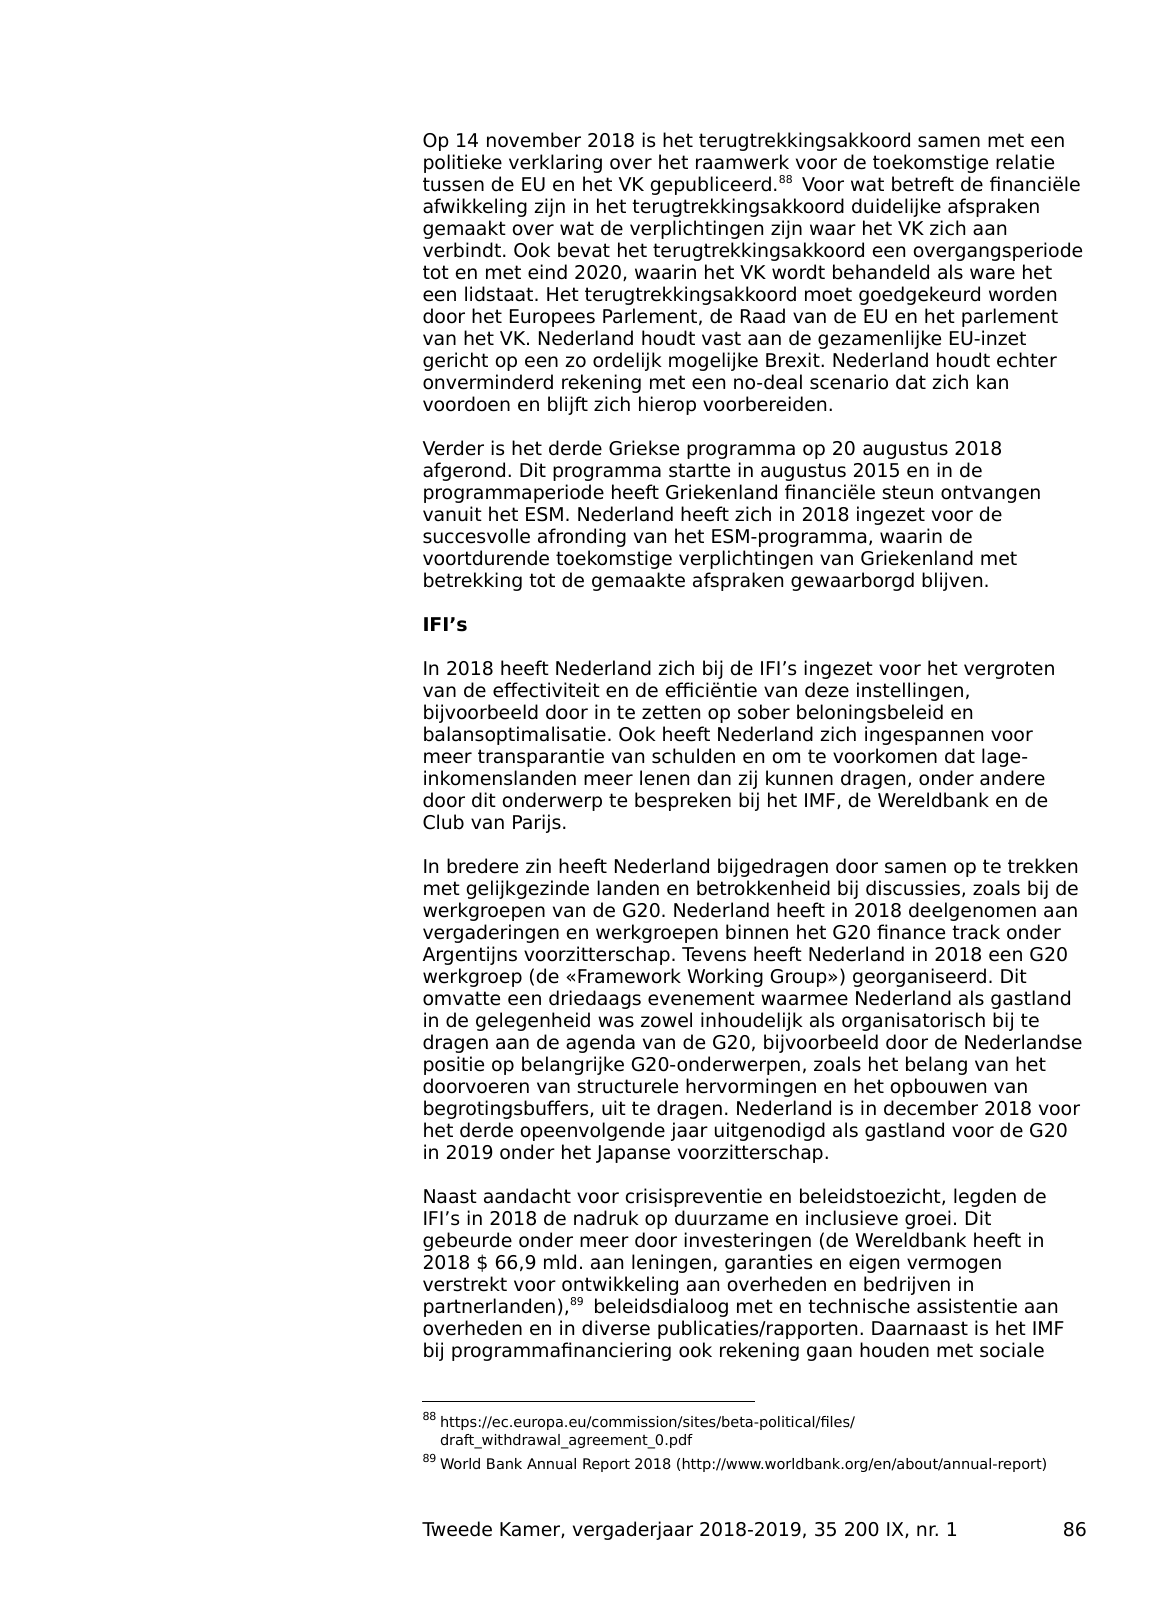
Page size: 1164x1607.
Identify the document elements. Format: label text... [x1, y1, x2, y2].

text Op 14 november 2018 is het terugtrekkingsakkoord samen met een politieke verklaring over het raamwerk voor de toekomstige relatie tussen de EU en het VK gepubliceerd. Voor wat betreft de financiële afwikkeling zijn in het terugtrekkingsakkoord duidelijke afspraken gemaakt over wat de verplichtingen zijn waar het VK zich aan verbindt. Ook bevat het terugtrekkingsakkoord een overgangsperiode tot en met eind 2020, waarin het VK wordt behandeld als ware het een lidstaat. Het terugtrekkingsakkoord moet goedgekeurd worden door het Europees Parlement, de Raad van de EU en het parlement van het VK. Nederland houdt vast aan de gezamenlijke EU-inzet gericht op een zo ordelijk mogelijke Brexit. Nederland houdt echter onverminderd rekening met een no-deal scenario dat zich kan voordoen en blijft zich hierop voorbereiden. [422, 130, 1087, 416]
subtitle IFI’s [422, 614, 1087, 636]
text Verder is het derde Griekse programma op 20 augustus 2018 afgerond. Dit programma startte in augustus 2015 en in de programmaperiode heeft Griekenland financiële steun ontvangen vanuit het ESM. Nederland heeft zich in 2018 ingezet voor de succesvolle afronding van het ESM-programma, waarin de voortdurende toekomstige verplichtingen van Griekenland met betrekking tot de gemaakte afspraken gewaarborgd blijven. [422, 438, 1087, 592]
text https://ec.europa.eu/commission/sites/beta-political/files/draft_withdrawal_agreement_0.pdf [422, 1410, 1087, 1449]
text In 2018 heeft Nederland zich bij de IFI’s ingezet voor het vergroten van de effectiviteit en de efficiëntie van deze instellingen, bijvoorbeeld door in te zetten op sober beloningsbeleid en balansoptimalisatie. Ook heeft Nederland zich ingespannen voor meer transparantie van schulden en om te voorkomen dat lage-inkomenslanden meer lenen dan zij kunnen dragen, onder andere door dit onderwerp te bespreken bij het IMF, de Wereldbank en de Club van Parijs. [422, 658, 1087, 834]
text World Bank Annual Report 2018 (http://www.worldbank.org/en/about/annual-report) [422, 1452, 1087, 1474]
text Naast aandacht voor crisispreventie en beleidstoezicht, legden de IFI’s in 2018 de nadruk op duurzame en inclusieve groei. Dit gebeurde onder meer door investeringen (de Wereldbank heeft in 2018 $ 66,9 mld. aan leningen, garanties en eigen vermogen verstrekt voor ontwikkeling aan overheden en bedrijven in partnerlanden), beleidsdialoog met en technische assistentie aan overheden en in diverse publicaties/rapporten. Daarnaast is het IMF bij programmafinanciering ook rekening gaan houden met sociale [422, 1186, 1087, 1362]
text In bredere zin heeft Nederland bijgedragen door samen op te trekken met gelijkgezinde landen en betrokkenheid bij discussies, zoals bij de werkgroepen van de G20. Nederland heeft in 2018 deelgenomen aan vergaderingen en werkgroepen binnen het G20 finance track onder Argentijns voorzitterschap. Tevens heeft Nederland in 2018 een G20 werkgroep (de «Framework Working Group») georganiseerd. Dit omvatte een driedaags evenement waarmee Nederland als gastland in de gelegenheid was zowel inhoudelijk als organisatorisch bij te dragen aan de agenda van de G20, bijvoorbeeld door de Nederlandse positie op belangrijke G20-onderwerpen, zoals het belang van het doorvoeren van structurele hervormingen en het opbouwen van begrotingsbuffers, uit te dragen. Nederland is in december 2018 voor het derde opeenvolgende jaar uitgenodigd als gastland voor de G20 in 2019 onder het Japanse voorzitterschap. [422, 856, 1087, 1164]
